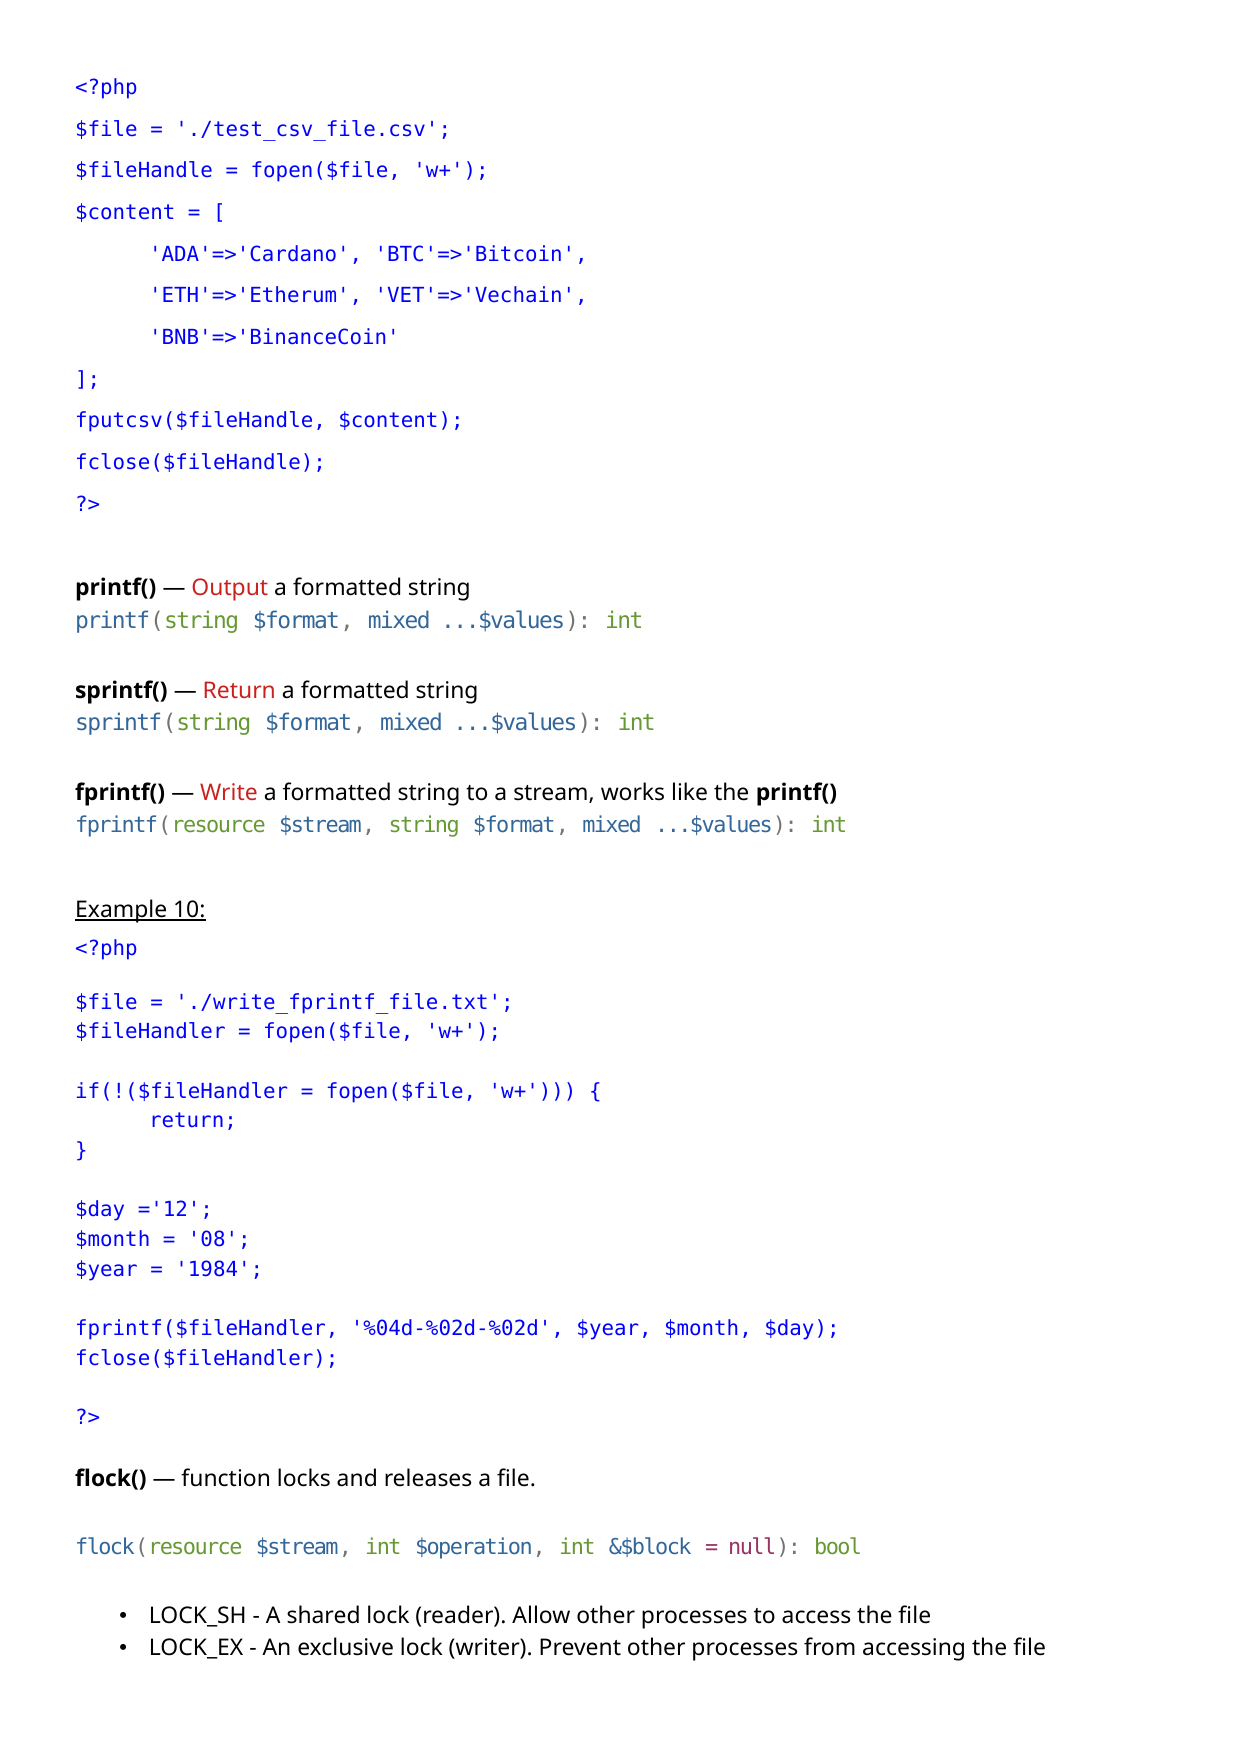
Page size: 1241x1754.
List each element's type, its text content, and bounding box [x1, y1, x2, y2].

text fclose($fileHandler); [75, 1341, 1166, 1370]
text fprintf(resource $stream, string $format, mixed ...$values): int [75, 812, 1166, 838]
text } [75, 1133, 1166, 1162]
text flock() — function locks and releases a file. [75, 1462, 1166, 1493]
text ?> [75, 486, 1166, 516]
text <?php [75, 75, 1166, 99]
text sprintf() — Return a formatted string [75, 674, 1166, 705]
text Example 10: [75, 892, 1166, 924]
text fputcsv($fileHandle, $content); [75, 403, 1166, 433]
text $fileHandler = fopen($file, 'w+'); [75, 1014, 1166, 1044]
text return; [75, 1103, 1166, 1133]
text fprintf($fileHandler, '%04d-%02d-%02d', $year, $month, $day); [75, 1311, 1166, 1341]
text fprintf() — Write a formatted string to a stream, works like the printf() [75, 776, 1166, 807]
list LOCK_SH - A shared lock (reader). Allow other processes to access the file [119, 1599, 1166, 1631]
text if(!($fileHandler = fopen($file, 'w+'))) { [75, 1073, 1166, 1103]
text fclose($fileHandle); [75, 444, 1166, 474]
text $day ='12'; [75, 1192, 1166, 1222]
text $content = [ [75, 194, 1166, 224]
text 'ETH'=>'Etherum', 'VET'=>'Vechain', [75, 278, 1166, 308]
text printf(string $format, mixed ...$values): int [75, 607, 1166, 634]
text $month = '08'; [75, 1222, 1166, 1251]
text 'BNB'=>'BinanceCoin' [75, 319, 1166, 349]
text $year = '1984'; [75, 1251, 1166, 1281]
text $file = './write_fprintf_file.txt'; [75, 984, 1166, 1014]
text <?php [75, 936, 1166, 960]
text sprintf(string $format, mixed ...$values): int [75, 709, 1166, 736]
text 'ADA'=>'Cardano', 'BTC'=>'Bitcoin', [75, 236, 1166, 266]
text printf() — Output a formatted string [75, 571, 1166, 602]
list LOCK_EX - An exclusive lock (writer). Prevent other processes from accessing the file [119, 1631, 1166, 1662]
text $fileHandle = fopen($file, 'w+'); [75, 153, 1166, 183]
text flock(resource $stream, int $operation, int &$block = null): bool [75, 1534, 1166, 1560]
text ]; [75, 361, 1166, 391]
text ?> [75, 1400, 1166, 1429]
text $file = './test_csv_file.csv'; [75, 111, 1166, 141]
